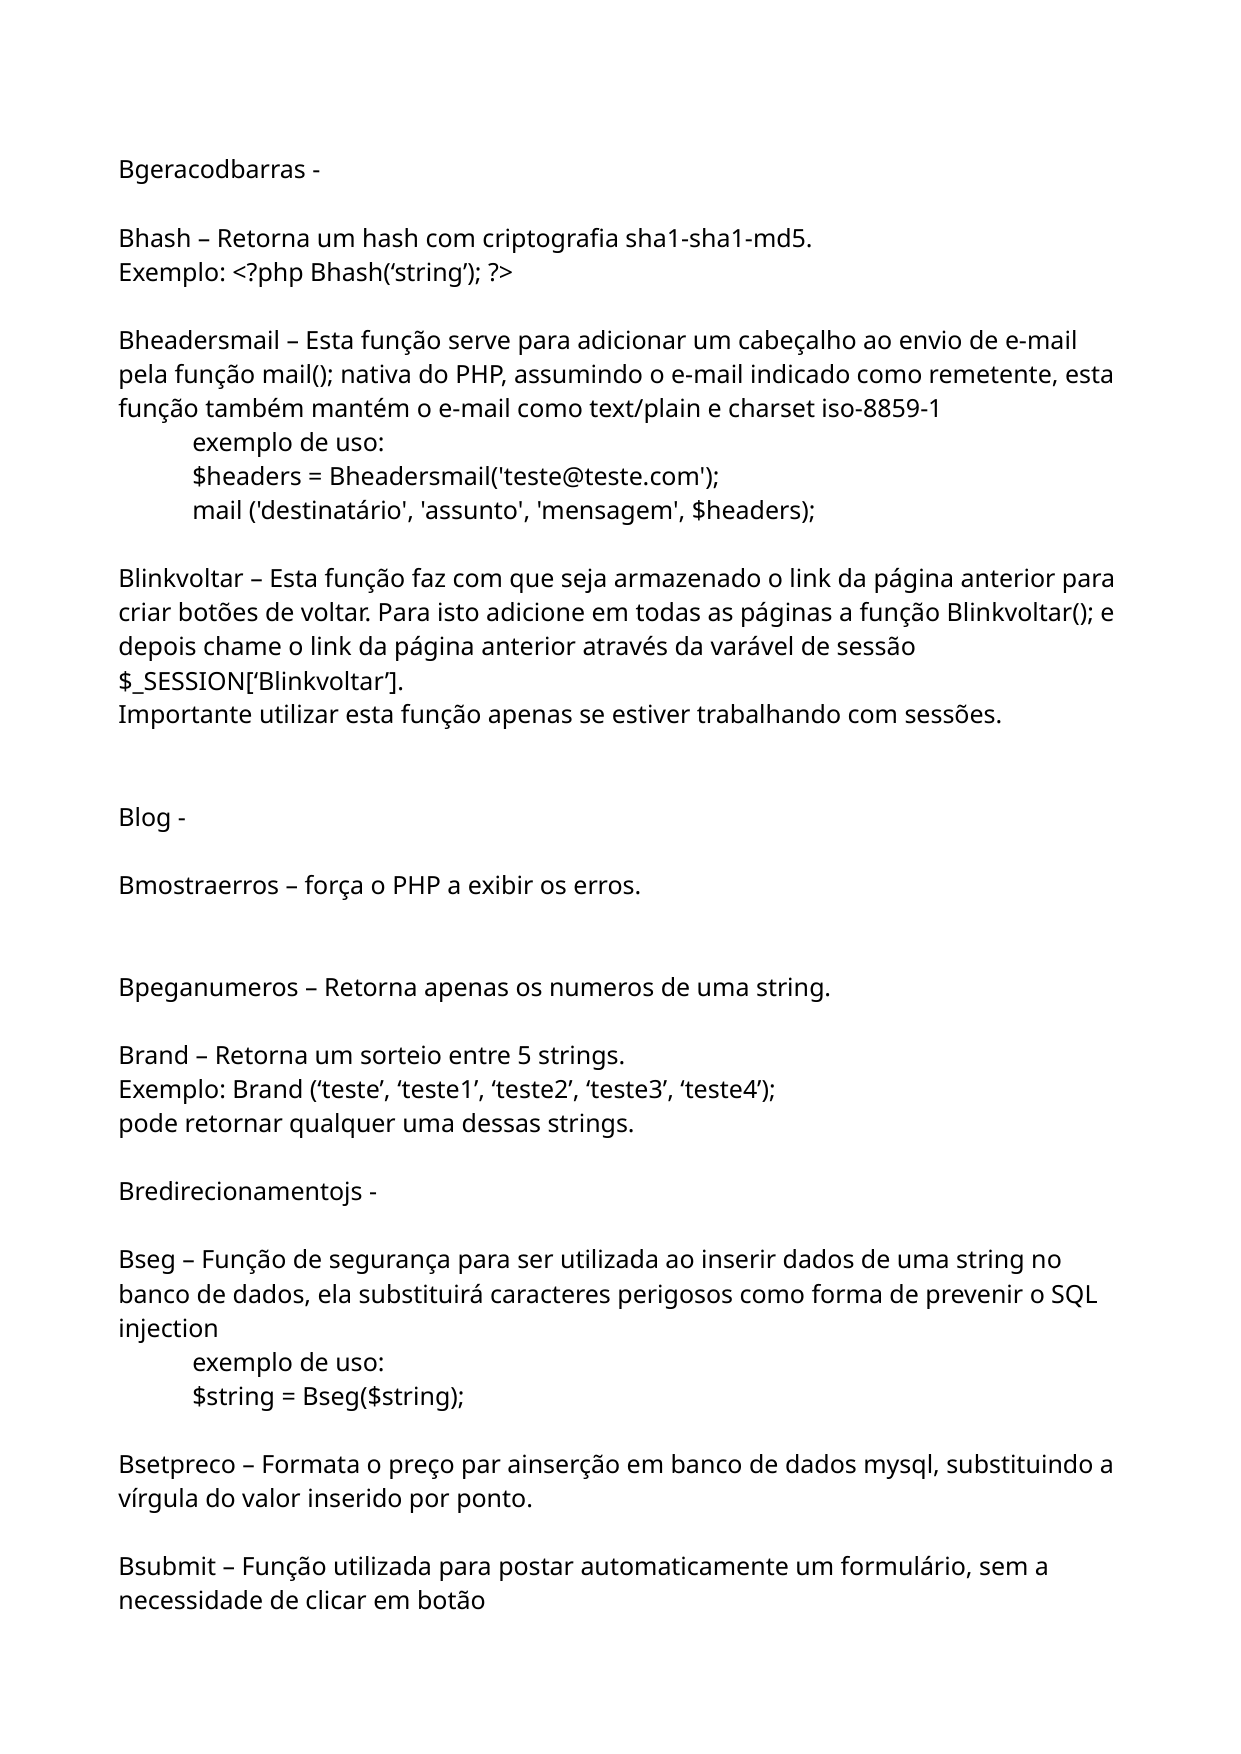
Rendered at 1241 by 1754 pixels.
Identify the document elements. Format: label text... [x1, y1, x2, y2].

text Bhash – Retorna um hash com criptografia sha1-sha1-md5. [118, 220, 1122, 254]
text Brand – Retorna um sorteio entre 5 strings. [118, 1038, 1122, 1072]
text Bmostraerros – força o PHP a exibir os erros. [118, 867, 1122, 902]
text Bpeganumeros – Retorna apenas os numeros de uma string. [118, 970, 1122, 1004]
text pode retornar qualquer uma dessas strings. [118, 1106, 1122, 1140]
text Bgeracodbarras - [118, 152, 1122, 186]
text mail ('destinatário', 'assunto', 'mensagem', $headers); [118, 493, 1122, 527]
text Importante utilizar esta função apenas se estiver trabalhando com sessões. [118, 697, 1122, 731]
text Blog - [118, 799, 1122, 833]
text Exemplo: Brand (‘teste’, ‘teste1’, ‘teste2’, ‘teste3’, ‘teste4’); [118, 1072, 1122, 1106]
text exemplo de uso: [118, 1344, 1122, 1378]
text Exemplo: <?php Bhash(‘string’); ?> [118, 254, 1122, 288]
text Bsubmit – Função utilizada para postar automaticamente um formulário, sem a necessidade de clicar em botão [118, 1549, 1122, 1617]
text Bredirecionamentojs - [118, 1174, 1122, 1208]
text Bheadersmail – Esta função serve para adicionar um cabeçalho ao envio de e-mail pela função mail(); nativa do PHP, assumindo o e-mail indicado como remetente, esta função também mantém o e-mail como text/plain e charset iso-8859-1 [118, 322, 1122, 425]
text exemplo de uso: [118, 425, 1122, 459]
text Bsetpreco – Formata o preço par ainserção em banco de dados mysql, substituindo a vírgula do valor inserido por ponto. [118, 1447, 1122, 1515]
text $headers = Bheadersmail('teste@teste.com'); [118, 459, 1122, 493]
text Bseg – Função de segurança para ser utilizada ao inserir dados de uma string no banco de dados, ela substituirá caracteres perigosos como forma de prevenir o SQL injection [118, 1242, 1122, 1344]
text $string = Bseg($string); [118, 1378, 1122, 1412]
text Blinkvoltar – Esta função faz com que seja armazenado o link da página anterior para criar botões de voltar. Para isto adicione em todas as páginas a função Blinkvoltar(); e depois chame o link da página anterior através da varável de sessão $_SESSION[‘Blinkvoltar’]. [118, 561, 1122, 697]
